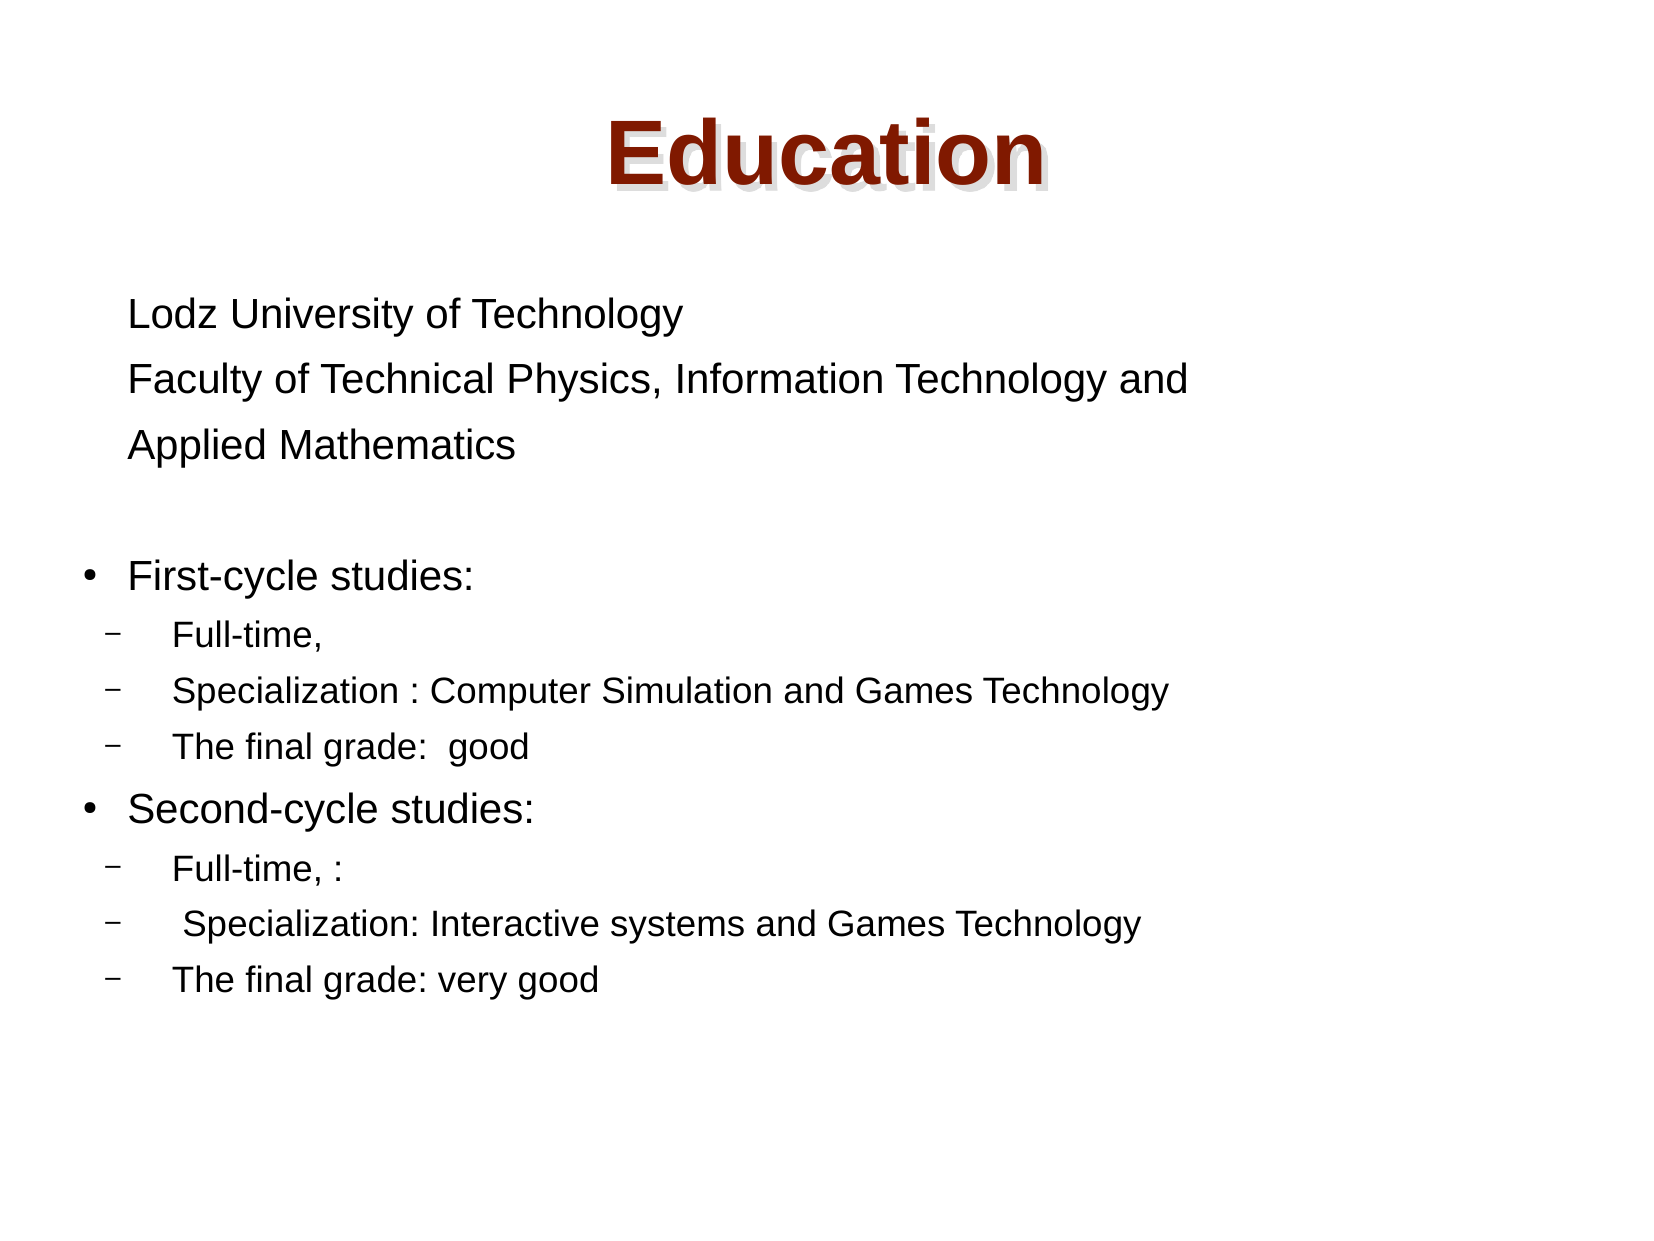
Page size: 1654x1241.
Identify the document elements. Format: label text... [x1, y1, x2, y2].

title Education [82, 49, 1571, 257]
list Lodz University of Technology Faculty of Technical Physics, Information Technology and Applied Mathematics First-cycle studies: Full-time, Specialization : Computer Simulation and Games Technology The final grade: good Second-cycle studies: Full-time, : Specialization: Interactive systems and Games Technology The final grade: very good [82, 290, 1571, 1010]
